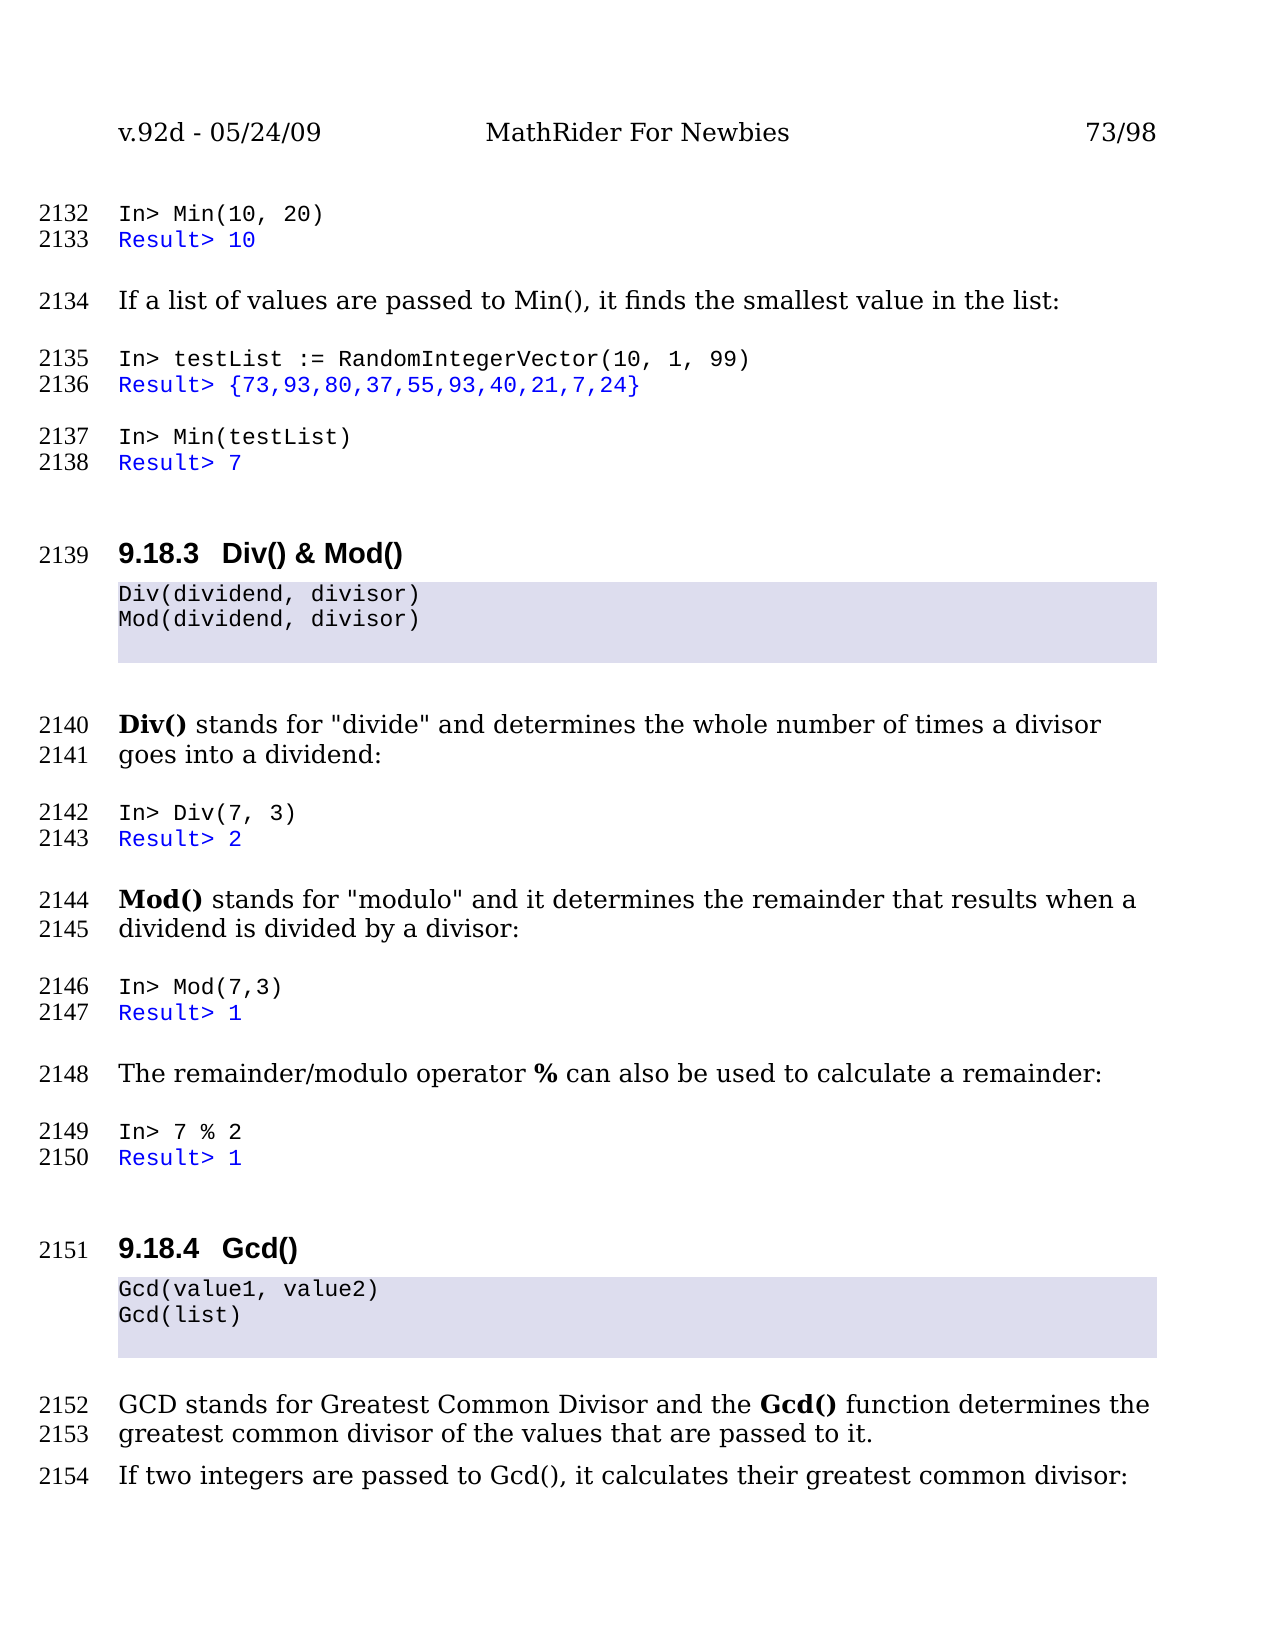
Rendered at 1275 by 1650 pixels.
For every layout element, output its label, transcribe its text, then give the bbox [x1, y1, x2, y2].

text Result> 10 [118, 229, 1157, 254]
text In> 7 % 2 [118, 1121, 1157, 1147]
text GCD stands for Greatest Common Divisor and the Gcd() function determines the greatest common divisor of the values that are passed to it. [118, 1390, 1157, 1449]
text In> Div(7, 3) [118, 801, 1157, 827]
text In> Mod(7,3) [118, 975, 1157, 1001]
text In> Min(10, 20) [118, 203, 1157, 229]
text Result> 2 [118, 827, 1157, 853]
text Mod() stands for "modulo" and it determines the remainder that results when a dividend is divided by a divisor: [118, 885, 1157, 943]
text If two integers are passed to Gcd(), it calculates their greatest common divisor: [118, 1461, 1157, 1490]
subtitle Div() & Mod() [118, 536, 1157, 570]
text Div() stands for "divide" and determines the whole number of times a divisor goes into a dividend: [118, 711, 1157, 769]
text In> testList := RandomIntegerVector(10, 1, 99) [118, 348, 1157, 374]
table_header Gcd(value1, value2) Gcd(list) [118, 1277, 1157, 1358]
text Result> 1 [118, 1001, 1157, 1027]
text Result> 1 [118, 1147, 1157, 1172]
text The remainder/modulo operator % can also be used to calculate a remainder: [118, 1059, 1157, 1089]
text If a list of values are passed to Min(), it finds the smallest value in the list: [118, 287, 1157, 316]
text Result> {73,93,80,37,55,93,40,21,7,24} [118, 374, 1157, 399]
text Result> 7 [118, 451, 1157, 477]
text In> Min(testList) [118, 426, 1157, 451]
table_header Div(dividend, divisor) Mod(dividend, divisor) [118, 582, 1157, 663]
subtitle Gcd() [118, 1231, 1157, 1265]
